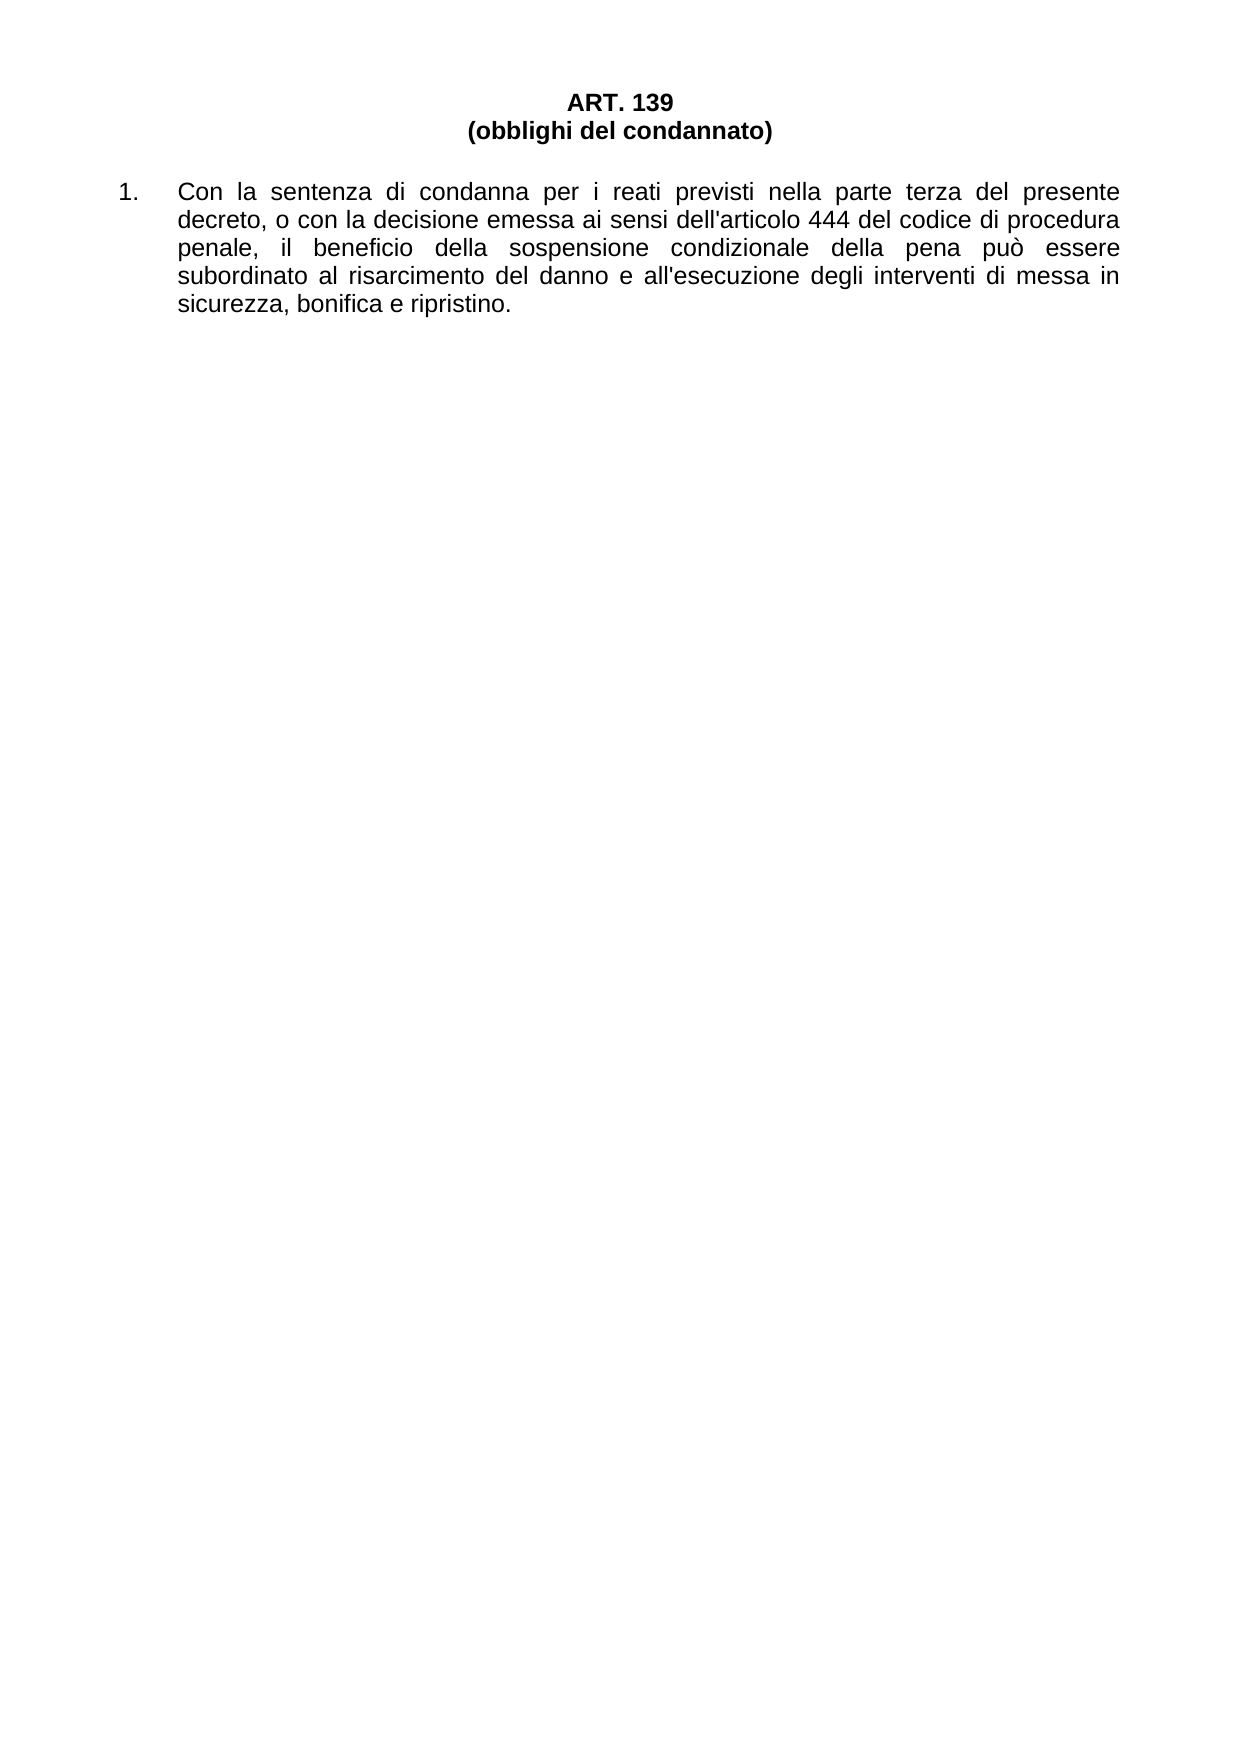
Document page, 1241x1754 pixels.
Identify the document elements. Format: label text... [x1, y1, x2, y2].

subtitle ART. 139 (obblighi del condannato) [118, 88, 1122, 144]
text 1. Con la sentenza di condanna per i reati previsti nella parte terza del presente decreto, o con la decisione emessa ai sensi dell'articolo 444 del codice di procedura penale, il beneficio della sospensione condizionale della pena può essere subordinato al risarcimento del danno e all'esecuzione degli interventi di messa in sicurezza, bonifica e ripristino. [118, 178, 1122, 318]
